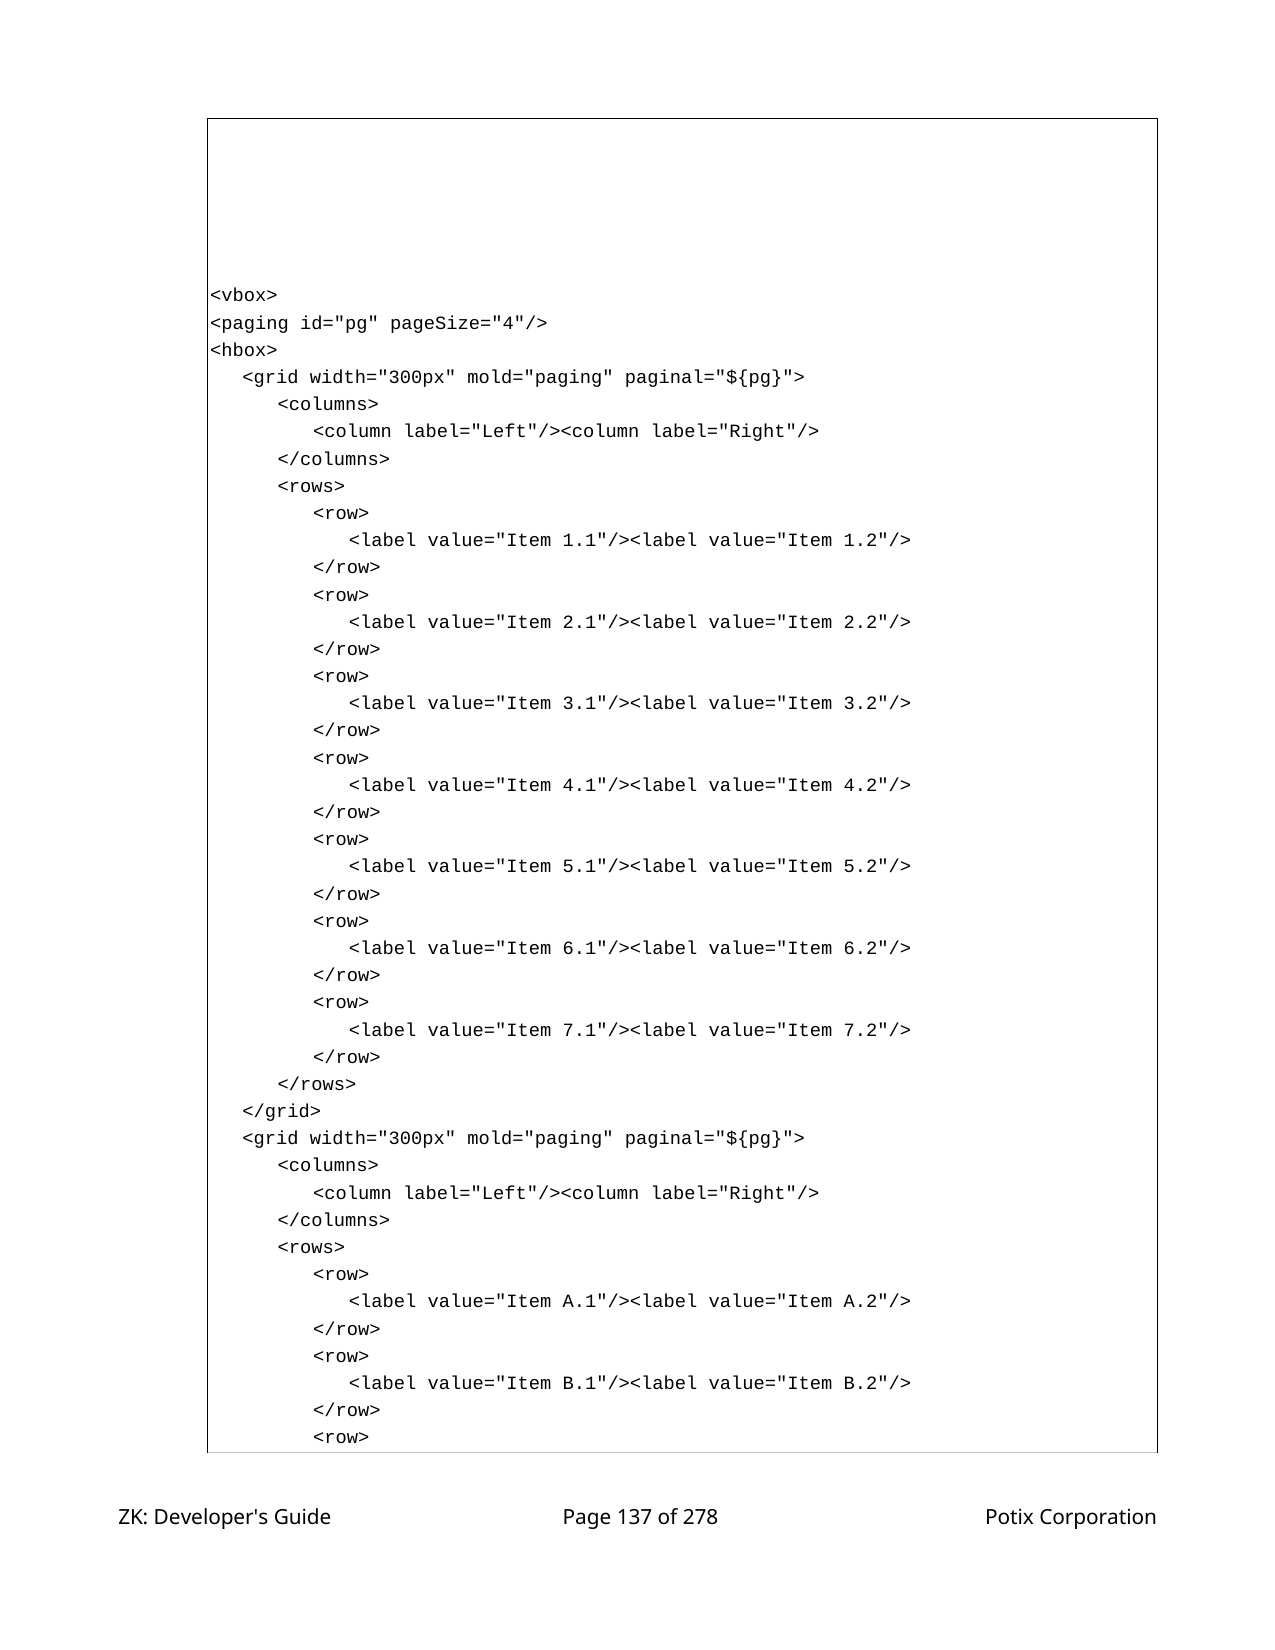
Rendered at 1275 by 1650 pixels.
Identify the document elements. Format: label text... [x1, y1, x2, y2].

text </row> [208, 1398, 1157, 1422]
text <row> [208, 582, 1157, 607]
text <grid width="300px" mold="paging" paginal="${pg}"> [208, 1126, 1157, 1150]
text <label value="Item B.1"/><label value="Item B.2"/> [208, 1371, 1157, 1395]
text <rows> [208, 1235, 1157, 1259]
text <vbox> [208, 119, 1157, 308]
text <row> [208, 909, 1157, 933]
text </columns> [208, 1208, 1157, 1232]
text <label value="Item 6.1"/><label value="Item 6.2"/> [208, 936, 1157, 960]
text <rows> [208, 474, 1157, 498]
text <row> [208, 1425, 1157, 1452]
text <label value="Item 7.1"/><label value="Item 7.2"/> [208, 1017, 1157, 1042]
text </row> [208, 555, 1157, 579]
text </row> [208, 963, 1157, 987]
text <label value="Item 5.1"/><label value="Item 5.2"/> [208, 854, 1157, 878]
text </row> [208, 881, 1157, 906]
text <hbox> [208, 338, 1157, 362]
text <columns> [208, 392, 1157, 416]
text </row> [208, 800, 1157, 824]
text <label value="Item 1.1"/><label value="Item 1.2"/> [208, 528, 1157, 552]
text <label value="Item 4.1"/><label value="Item 4.2"/> [208, 773, 1157, 797]
text <columns> [208, 1153, 1157, 1178]
text <label value="Item A.1"/><label value="Item A.2"/> [208, 1289, 1157, 1313]
text <row> [208, 664, 1157, 688]
text </row> [208, 1316, 1157, 1341]
text <grid width="300px" mold="paging" paginal="${pg}"> [208, 365, 1157, 389]
text <column label="Left"/><column label="Right"/> [208, 1181, 1157, 1205]
text <row> [208, 501, 1157, 525]
text <label value="Item 2.1"/><label value="Item 2.2"/> [208, 609, 1157, 634]
text </grid> [208, 1099, 1157, 1123]
text </row> [208, 637, 1157, 661]
text <row> [208, 1262, 1157, 1286]
text </row> [208, 1044, 1157, 1069]
text <row> [208, 1344, 1157, 1368]
text </row> [208, 718, 1157, 743]
text <row> [208, 827, 1157, 851]
text <column label="Left"/><column label="Right"/> [208, 419, 1157, 443]
text <paging id="pg" pageSize="4"/> [208, 311, 1157, 335]
text <label value="Item 3.1"/><label value="Item 3.2"/> [208, 691, 1157, 715]
text </columns> [208, 446, 1157, 471]
text <row> [208, 990, 1157, 1014]
text <row> [208, 746, 1157, 770]
text </rows> [208, 1072, 1157, 1096]
